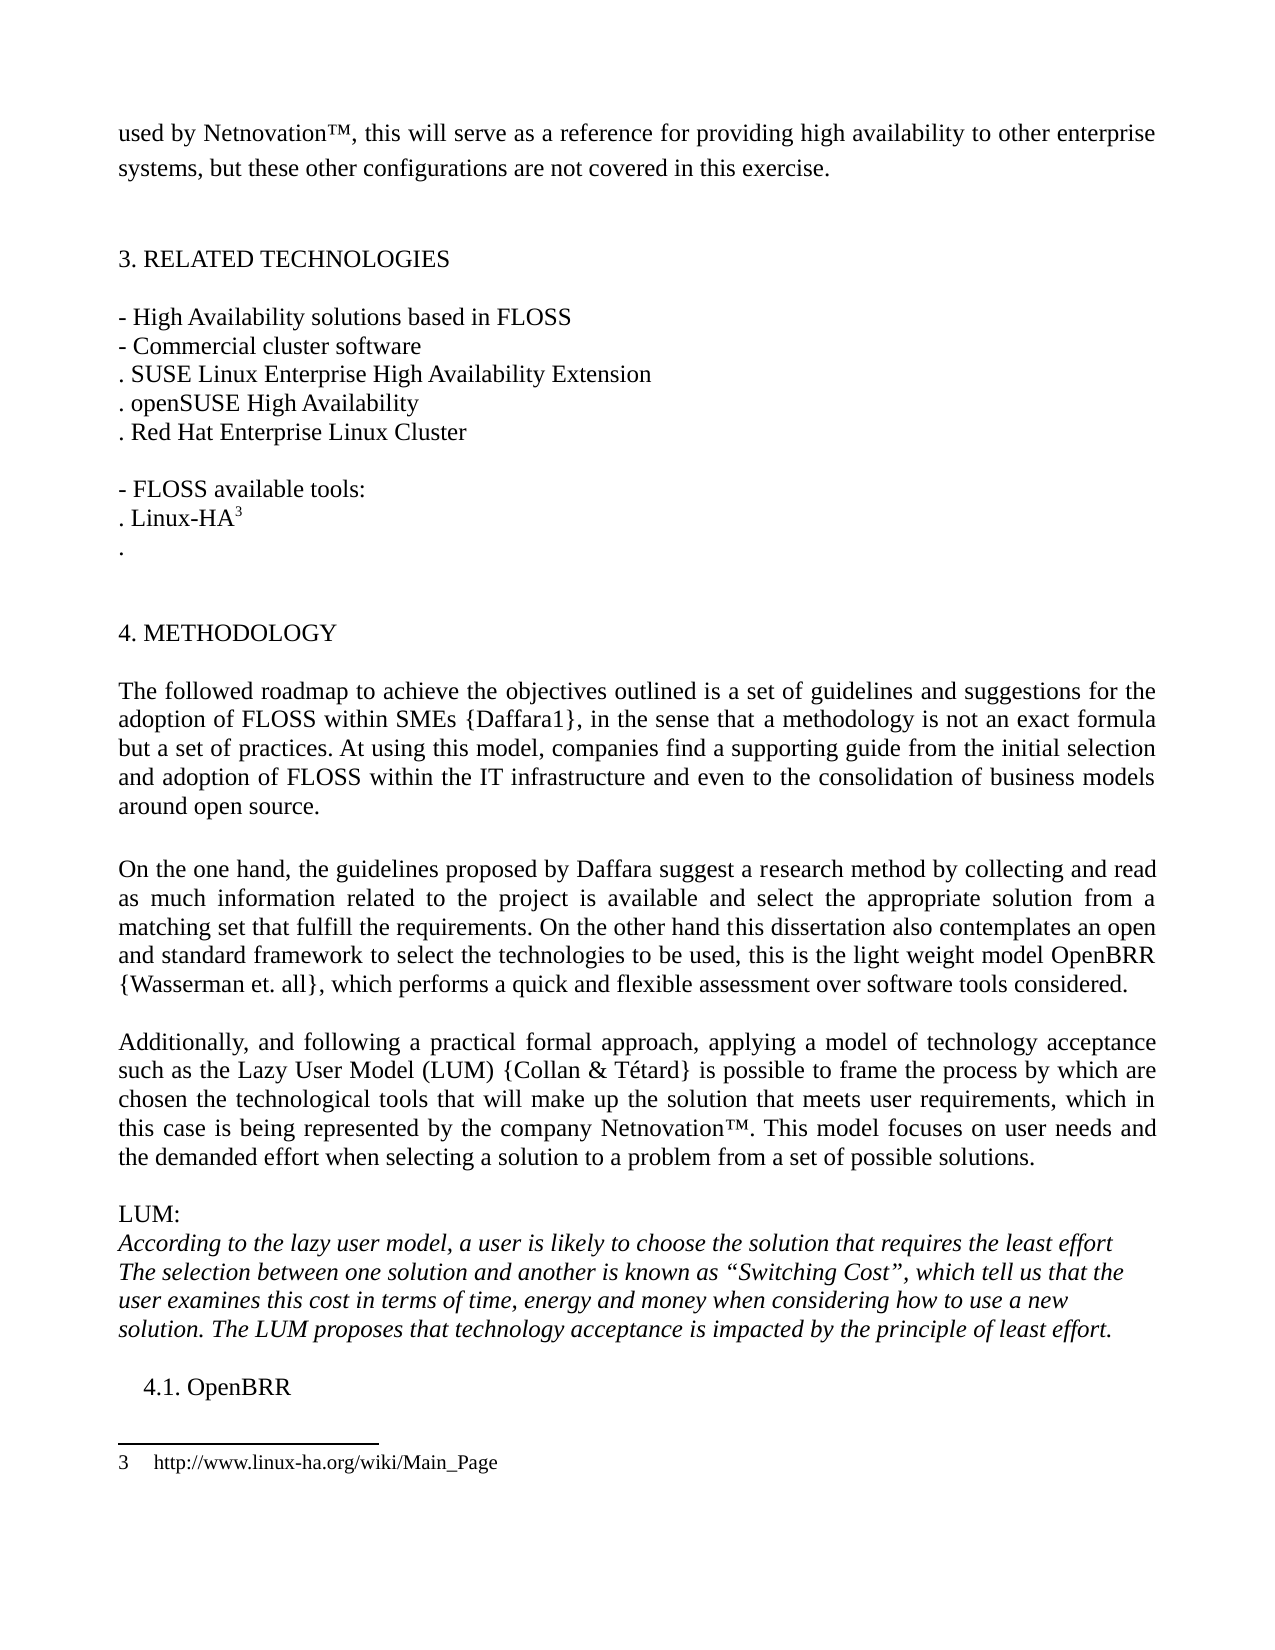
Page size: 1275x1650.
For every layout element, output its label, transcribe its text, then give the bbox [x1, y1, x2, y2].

text - High Availability solutions based in FLOSS [118, 302, 1157, 331]
text LUM: [118, 1199, 1157, 1228]
text The followed roadmap to achieve the objectives outlined is a set of guidelines and suggestions for the adoption of FLOSS within SMEs {Daffara1}, in the sense that a methodology is not an exact formula but a set of practices. At using this model, companies find a supporting guide from the initial selection and adoption of FLOSS within the IT infrastructure and even to the consolidation of business models around open source. [118, 676, 1157, 819]
text 4. METHODOLOGY [118, 618, 1157, 647]
text . SUSE Linux Enterprise High Availability Extension [118, 359, 1157, 388]
text Additionally, and following a practical formal approach, applying a model of technology acceptance such as the Lazy User Model (LUM) {Collan & Tétard} is possible to frame the process by which are chosen the technological tools that will make up the solution that meets user requirements, which in this case is being represented by the company Netnovation™. This model focuses on user needs and the demanded effort when selecting a solution to a problem from a set of possible solutions. [118, 1027, 1157, 1170]
text According to the lazy user model, a user is likely to choose the solution that requires the least effort [118, 1228, 1157, 1257]
text . Red Hat Enterprise Linux Cluster [118, 417, 1157, 446]
text 3. RELATED TECHNOLOGIES [118, 244, 1157, 273]
text - FLOSS available tools: [118, 474, 1157, 503]
text On the one hand, the guidelines proposed by Daffara suggest a research method by collecting and read as much information related to the project is available and select the appropriate solution from a matching set that fulfill the requirements. On the other hand this dissertation also contemplates an open and standard framework to select the technologies to be used, this is the light weight model OpenBRR {Wasserman et. all}, which performs a quick and flexible assessment over software tools considered. [118, 854, 1157, 998]
text - Commercial cluster software [118, 331, 1157, 359]
text http://www.linux-ha.org/wiki/Main_Page [118, 1449, 1157, 1474]
text . openSUSE High Availability [118, 388, 1157, 417]
text . Linux-HA [118, 503, 1157, 532]
text 4.1. OpenBRR [118, 1372, 1157, 1400]
text . [118, 532, 1157, 561]
text used by Netnovation™, this will serve as a reference for providing high availability to other enterprise systems, but these other configurations are not covered in this exercise. [118, 118, 1157, 181]
text The selection between one solution and another is known as “Switching Cost”, which tell us that the user examines this cost in terms of time, energy and money when considering how to use a new solution. The LUM proposes that technology acceptance is impacted by the principle of least effort. [118, 1257, 1157, 1343]
